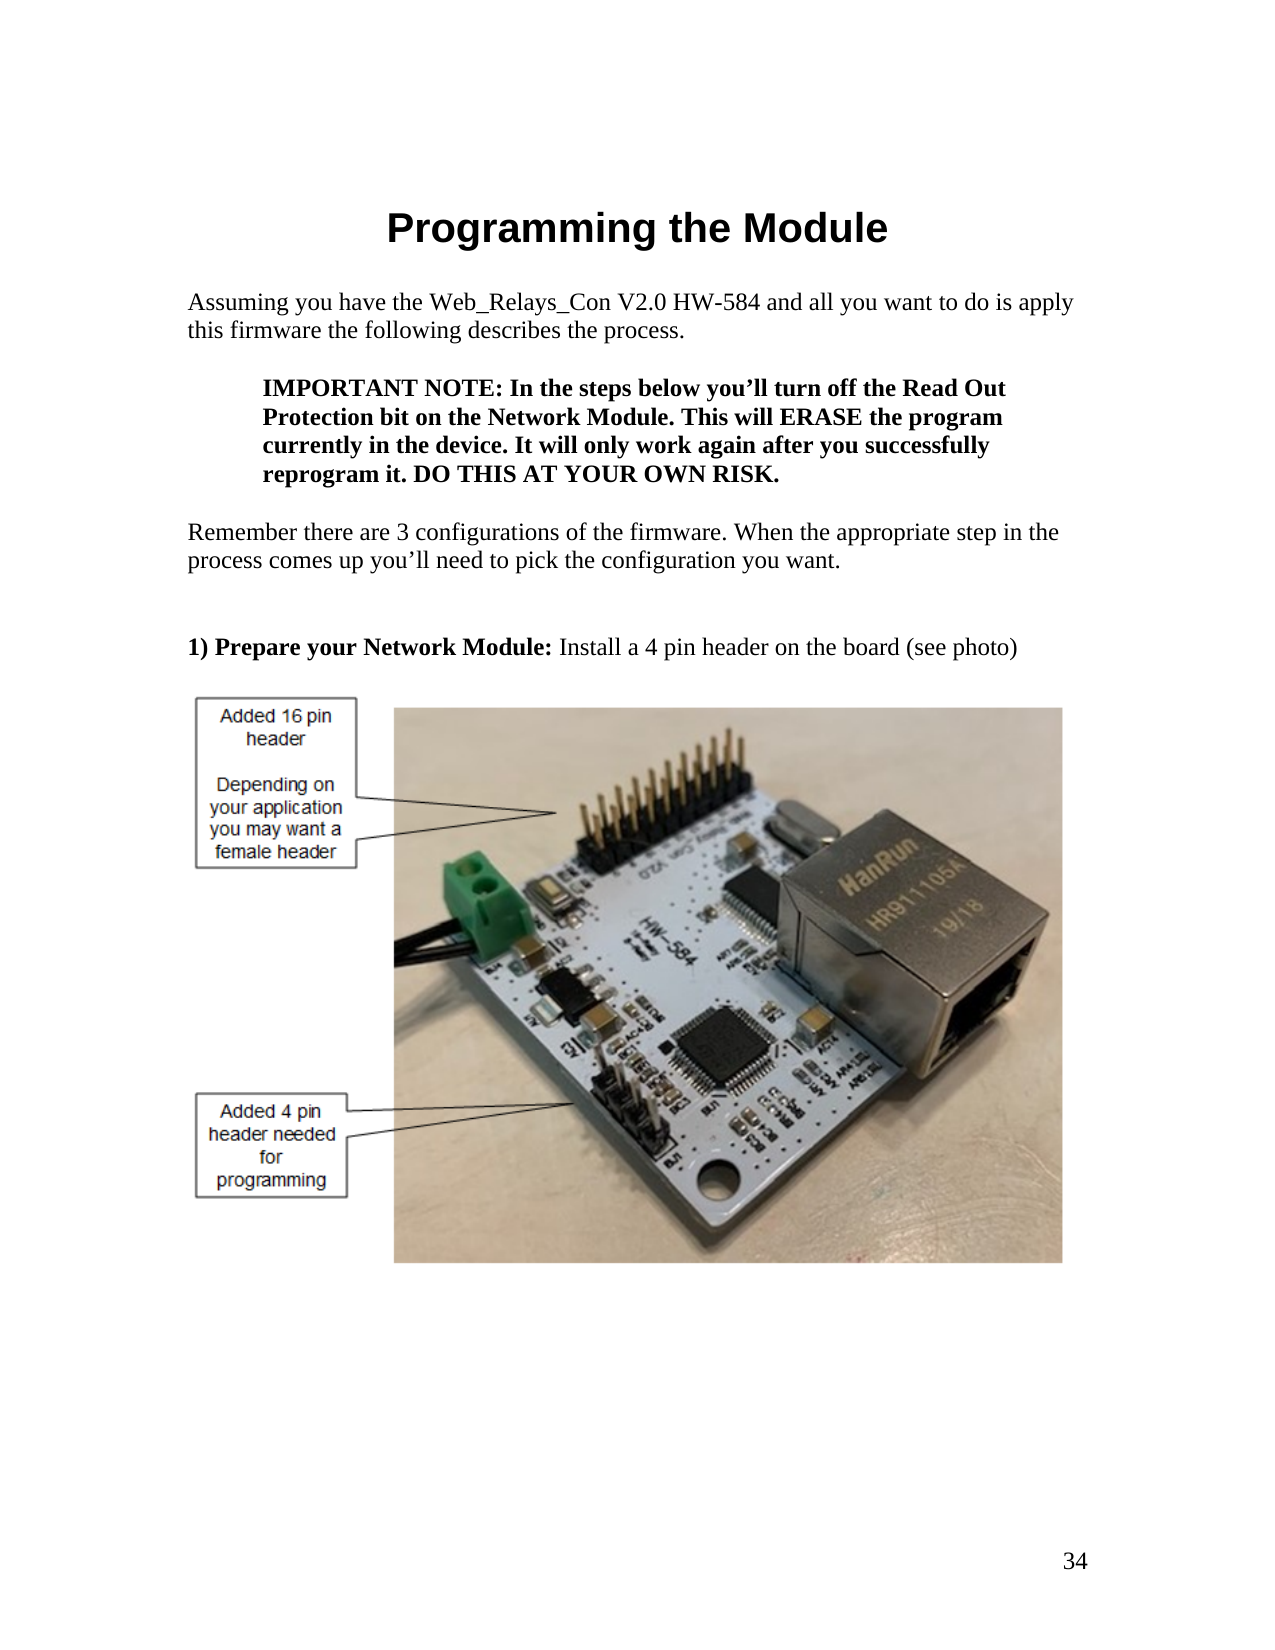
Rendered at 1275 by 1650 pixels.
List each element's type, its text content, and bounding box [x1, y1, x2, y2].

text 1) Prepare your Network Module: Install a 4 pin header on the board (see photo) [187, 632, 1087, 660]
picture [187, 689, 1072, 1274]
subtitle Programming the Module [187, 204, 1087, 252]
text IMPORTANT NOTE: In the steps below you’ll turn off the Read Out Protection bit on the Network Module. This will ERASE the program currently in the device. It will only work again after you successfully reprogram it. DO THIS AT YOUR OWN RISK. [262, 373, 1087, 488]
text Assuming you have the Web_Relays_Con V2.0 HW-584 and all you want to do is apply this firmware the following describes the process. [187, 287, 1087, 344]
text Remember there are 3 configurations of the firmware. When the appropriate step in the process comes up you’ll need to pick the configuration you want. [187, 517, 1087, 574]
